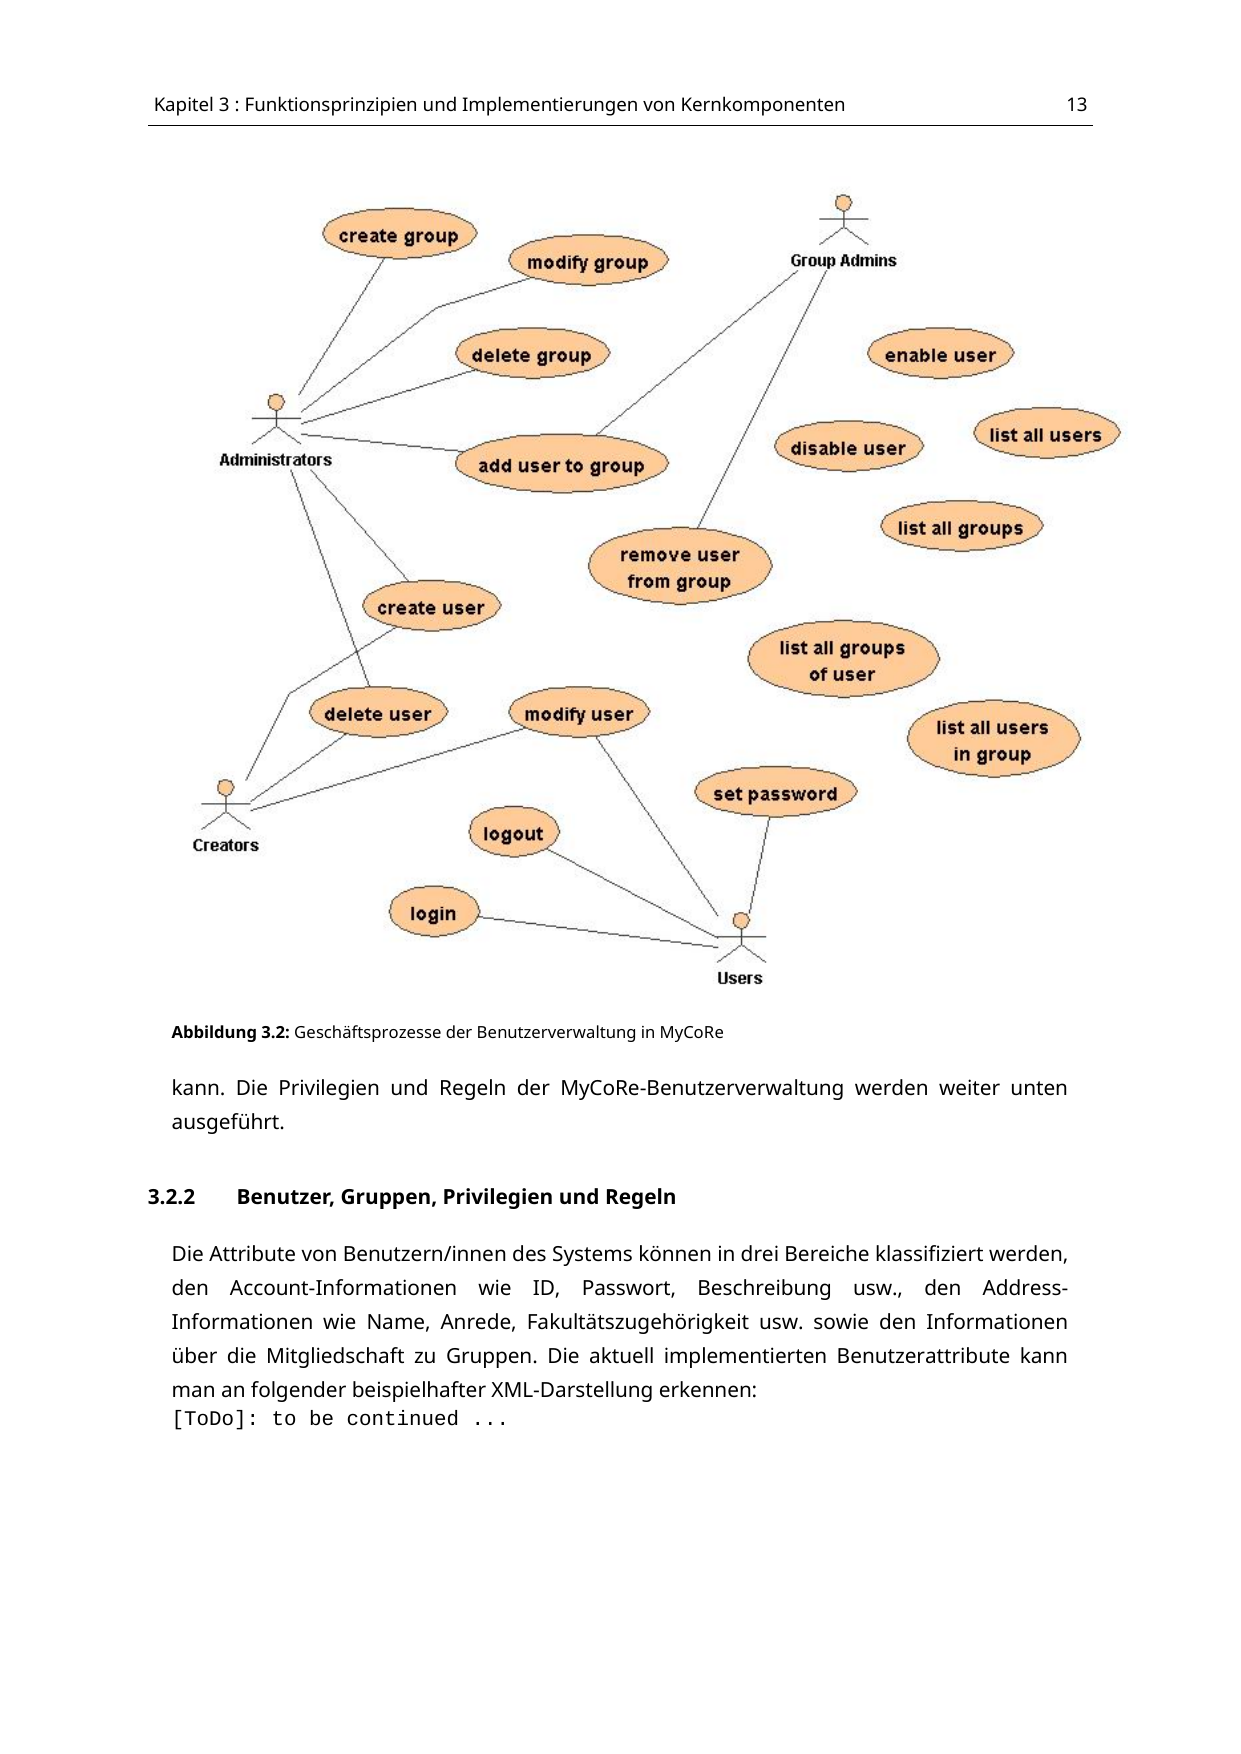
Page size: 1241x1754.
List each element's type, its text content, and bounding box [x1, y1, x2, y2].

subtitle Benutzer, Gruppen, Privilegien und Regeln [148, 1182, 1092, 1210]
text Die Attribute von Benutzern/innen des Systems können in drei Bereiche klassifiziert werden, den Account-Informationen wie ID, Passwort, Beschreibung usw., den Address-Informationen wie Name, Anrede, Fakultätszugehörigkeit usw. sowie den Informationen über die Mitgliedschaft zu Gruppen. Die aktuell implementierten Benutzerattribute kann man an folgender beispielhafter XML-Darstellung erkennen: [ToDo]: to be continued ... [171, 1239, 1069, 1431]
picture [171, 176, 1149, 1016]
text kann. Die Privilegien und Regeln der MyCoRe-Benutzerverwaltung werden weiter unten ausgeführt. [148, 148, 1152, 1135]
text Abbildung 3.2: Geschäftsprozesse der Benutzerverwaltung in MyCoRe [171, 1016, 1128, 1044]
